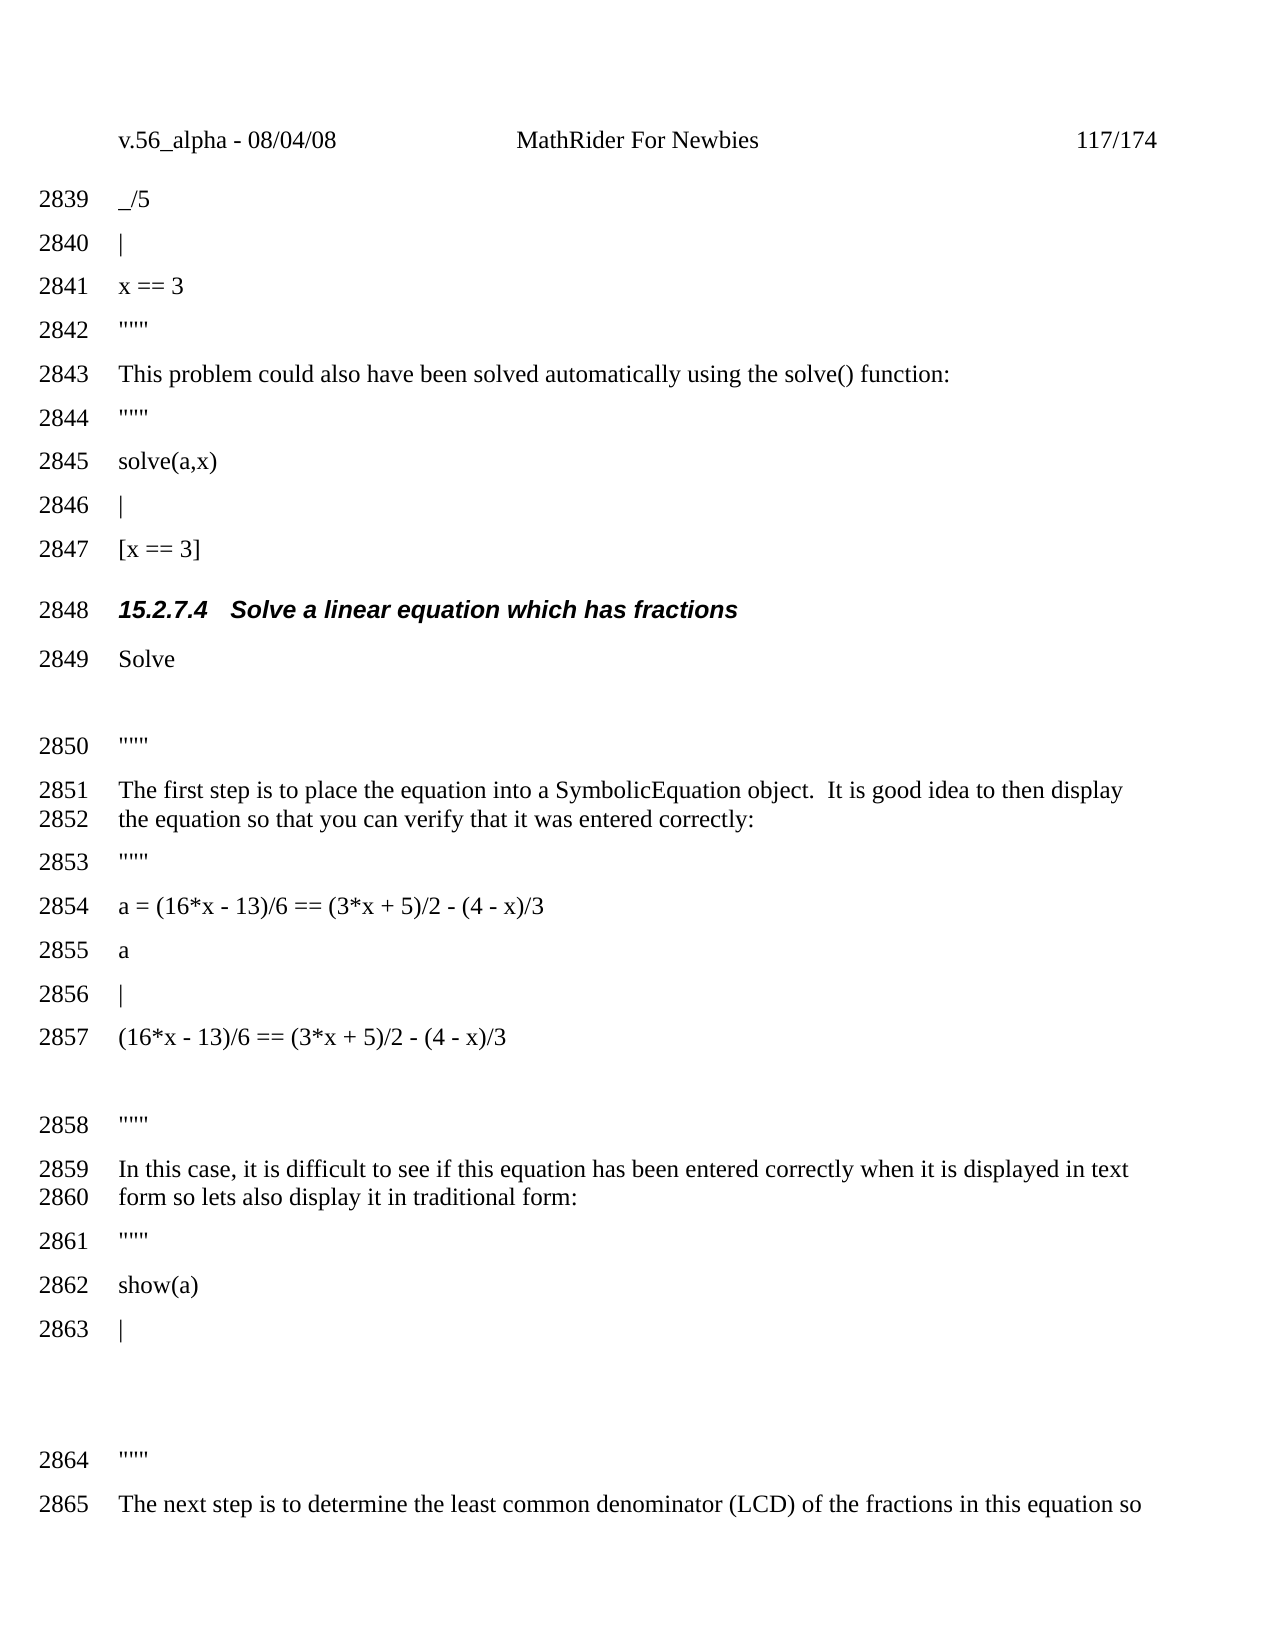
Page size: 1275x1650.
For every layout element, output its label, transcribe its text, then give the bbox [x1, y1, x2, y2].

text | [118, 490, 1157, 519]
text | [118, 228, 1157, 256]
text In this case, it is difficult to see if this equation has been entered correctly when it is displayed in text form so lets also display it in traditional form: [118, 1154, 1157, 1211]
text solve(a,x) [118, 446, 1157, 475]
text | [118, 979, 1157, 1007]
text """ [118, 731, 1157, 760]
text """ [118, 1226, 1157, 1255]
text """ [118, 315, 1157, 344]
text The next step is to determine the least common denominator (LCD) of the fractions in this equation so [118, 1489, 1157, 1517]
text x == 3 [118, 271, 1157, 300]
text This problem could also have been solved automatically using the solve() function: [118, 359, 1157, 388]
text """ [118, 1445, 1157, 1474]
subtitle Solve a linear equation which has fractions [118, 595, 1157, 624]
text """ [118, 1110, 1157, 1139]
text """ [118, 847, 1157, 876]
text (16*x - 13)/6 == (3*x + 5)/2 - (4 - x)/3 [118, 1022, 1157, 1051]
text | [118, 1314, 1157, 1342]
text Solve [118, 644, 1157, 672]
text _/5 [118, 184, 1157, 213]
text show(a) [118, 1270, 1157, 1299]
text """ [118, 403, 1157, 431]
text [x == 3] [118, 534, 1157, 563]
text a [118, 935, 1157, 964]
text a = (16*x - 13)/6 == (3*x + 5)/2 - (4 - x)/3 [118, 891, 1157, 920]
text The first step is to place the equation into a SymbolicEquation object. It is good idea to then display the equation so that you can verify that it was entered correctly: [118, 775, 1157, 832]
